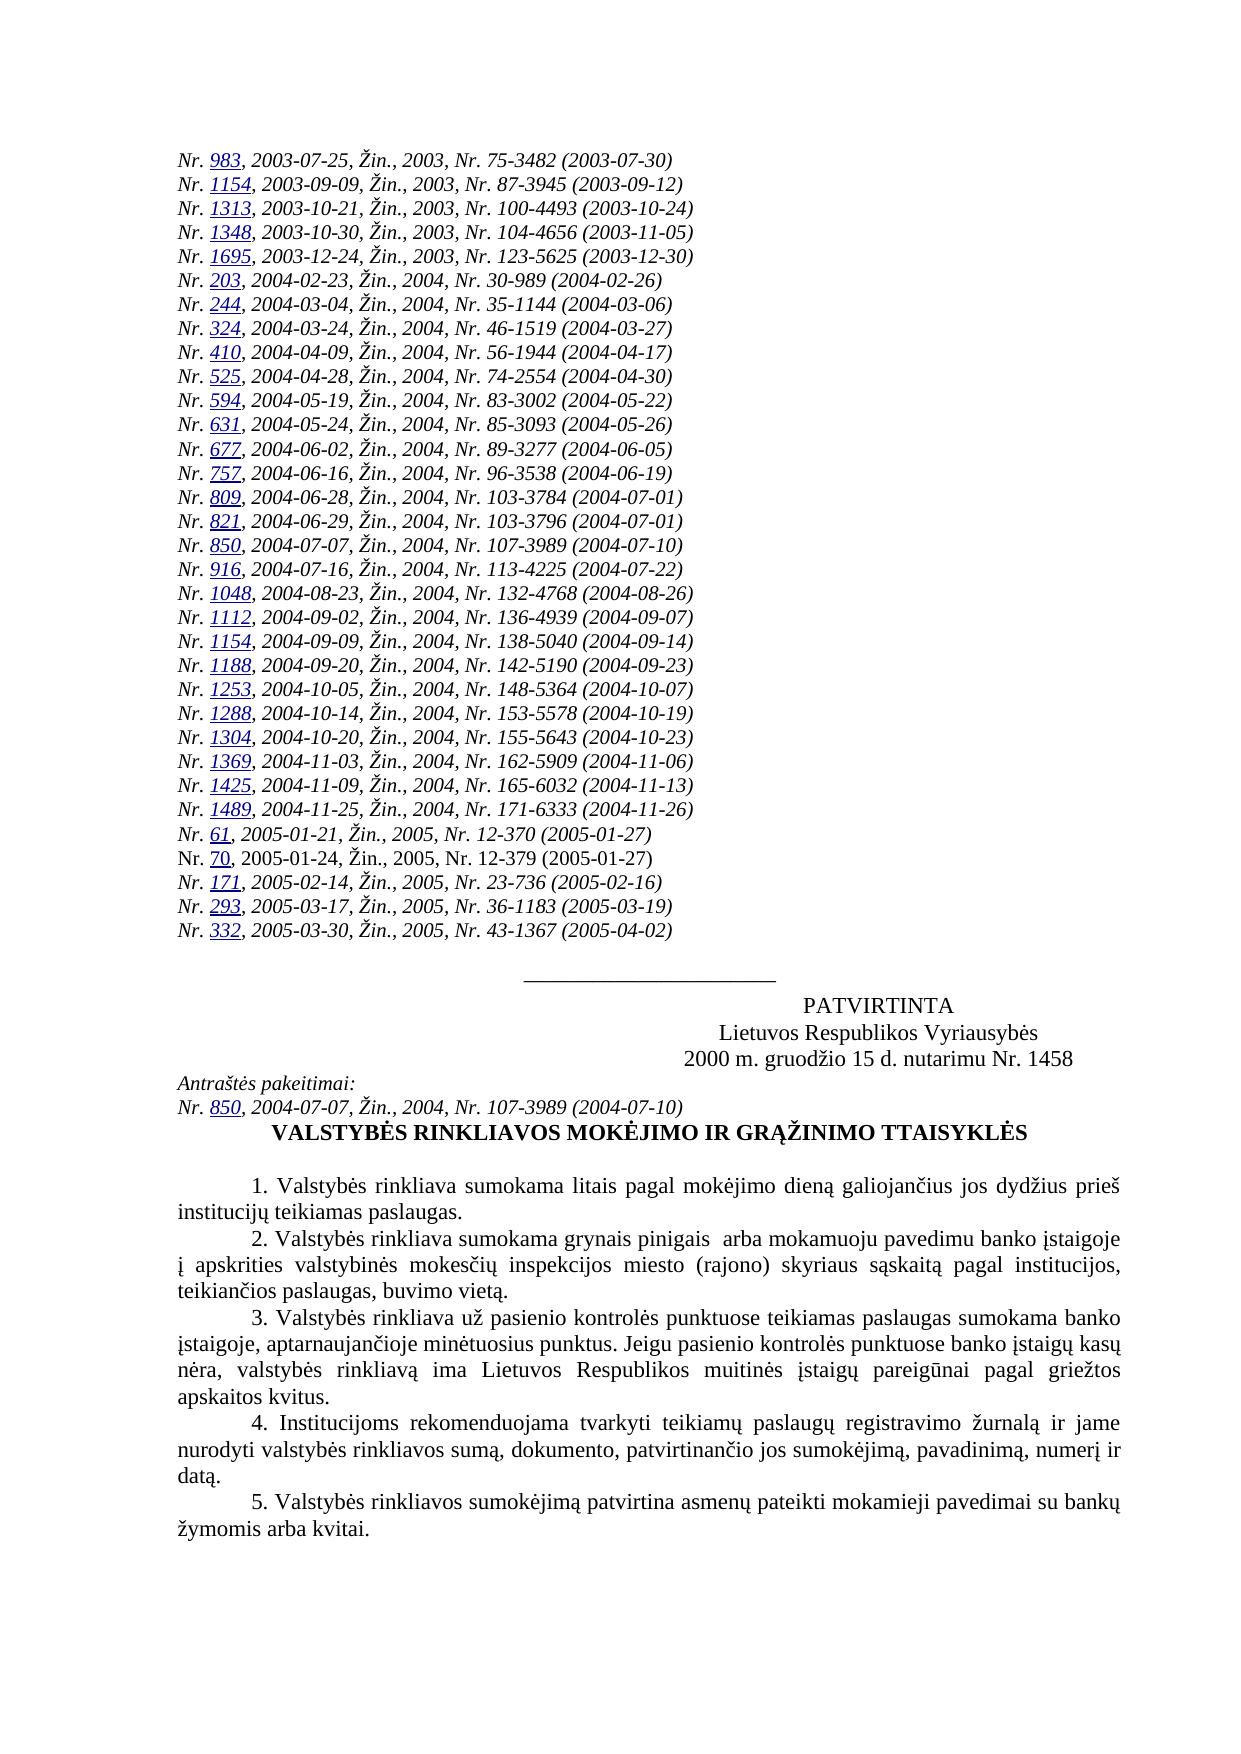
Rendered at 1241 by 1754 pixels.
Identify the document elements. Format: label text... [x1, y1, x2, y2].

text Nr. 677, 2004-06-02, Žin., 2004, Nr. 89-3277 (2004-06-05) [177, 436, 1122, 461]
text Nr. 1154, 2004-09-09, Žin., 2004, Nr. 138-5040 (2004-09-14) [177, 629, 1122, 653]
text Nr. 410, 2004-04-09, Žin., 2004, Nr. 56-1944 (2004-04-17) [177, 340, 1122, 364]
text Nr. 1288, 2004-10-14, Žin., 2004, Nr. 153-5578 (2004-10-19) [177, 701, 1122, 725]
text Nr. 70, 2005-01-24, Žin., 2005, Nr. 12-379 (2005-01-27) [177, 846, 1122, 869]
text 2. Valstybės rinkliava sumokama grynais pinigais arba mokamuoju pavedimu banko įstaigoje į apskrities valstybinės mokesčių inspekcijos miesto (rajono) skyriaus sąskaitą pagal institucijos, teikiančios paslaugas, buvimo vietą. [177, 1225, 1122, 1304]
text Nr. 821, 2004-06-29, Žin., 2004, Nr. 103-3796 (2004-07-01) [177, 509, 1122, 533]
text Nr. 1112, 2004-09-02, Žin., 2004, Nr. 136-4939 (2004-09-07) [177, 605, 1122, 629]
text 4. Institucijoms rekomenduojama tvarkyti teikiamų paslaugų registravimo žurnalą ir jame nurodyti valstybės rinkliavos sumą, dokumento, patvirtinančio jos sumokėjimą, pavadinimą, numerį ir datą. [177, 1409, 1122, 1488]
text Nr. 171, 2005-02-14, Žin., 2005, Nr. 23-736 (2005-02-16) [177, 869, 1122, 894]
text 3. Valstybės rinkliava už pasienio kontrolės punktuose teikiamas paslaugas sumokama banko įstaigoje, aptarnaujančioje minėtuosius punktus. Jeigu pasienio kontrolės punktuose banko įstaigų kasų nėra, valstybės rinkliavą ima Lietuvos Respublikos muitinės įstaigų pareigūnai pagal griežtos apskaitos kvitus. [177, 1304, 1122, 1409]
text Nr. 1048, 2004-08-23, Žin., 2004, Nr. 132-4768 (2004-08-26) [177, 581, 1122, 605]
text Nr. 1154, 2003-09-09, Žin., 2003, Nr. 87-3945 (2003-09-12) [177, 172, 1122, 196]
text VALSTYBĖS RINKLIAVOS MOKĖJIMO IR GRĄŽINIMO TTAISYKLĖS [177, 1119, 1122, 1146]
text –––––––––––––––––––––– [177, 966, 1122, 992]
text Lietuvos Respublikos Vyriausybės 2000 m. gruodžio 15 d. nutarimu Nr. 1458 [635, 1018, 1122, 1071]
text Nr. 916, 2004-07-16, Žin., 2004, Nr. 113-4225 (2004-07-22) [177, 557, 1122, 581]
text Antraštės pakeitimai: [177, 1071, 1122, 1095]
text Nr. 850, 2004-07-07, Žin., 2004, Nr. 107-3989 (2004-07-10) [177, 1095, 1122, 1119]
text Nr. 983, 2003-07-25, Žin., 2003, Nr. 75-3482 (2003-07-30) [177, 148, 1122, 172]
text Nr. 1348, 2003-10-30, Žin., 2003, Nr. 104-4656 (2003-11-05) [177, 220, 1122, 244]
text Nr. 293, 2005-03-17, Žin., 2005, Nr. 36-1183 (2005-03-19) [177, 894, 1122, 918]
text Nr. 757, 2004-06-16, Žin., 2004, Nr. 96-3538 (2004-06-19) [177, 461, 1122, 484]
text Nr. 850, 2004-07-07, Žin., 2004, Nr. 107-3989 (2004-07-10) [177, 533, 1122, 557]
text Nr. 631, 2004-05-24, Žin., 2004, Nr. 85-3093 (2004-05-26) [177, 412, 1122, 436]
text Nr. 594, 2004-05-19, Žin., 2004, Nr. 83-3002 (2004-05-22) [177, 388, 1122, 412]
text Nr. 1253, 2004-10-05, Žin., 2004, Nr. 148-5364 (2004-10-07) [177, 677, 1122, 701]
text Nr. 61, 2005-01-21, Žin., 2005, Nr. 12-370 (2005-01-27) [177, 821, 1122, 846]
text Nr. 1188, 2004-09-20, Žin., 2004, Nr. 142-5190 (2004-09-23) [177, 653, 1122, 677]
text 5. Valstybės rinkliavos sumokėjimą patvirtina asmenų pateikti mokamieji pavedimai su bankų žymomis arba kvitai. [177, 1488, 1122, 1541]
text Nr. 1369, 2004-11-03, Žin., 2004, Nr. 162-5909 (2004-11-06) [177, 749, 1122, 773]
text Nr. 525, 2004-04-28, Žin., 2004, Nr. 74-2554 (2004-04-30) [177, 364, 1122, 388]
text Nr. 324, 2004-03-24, Žin., 2004, Nr. 46-1519 (2004-03-27) [177, 316, 1122, 340]
text Patvirtinta [635, 992, 1122, 1018]
text Nr. 203, 2004-02-23, Žin., 2004, Nr. 30-989 (2004-02-26) [177, 268, 1122, 292]
text Nr. 809, 2004-06-28, Žin., 2004, Nr. 103-3784 (2004-07-01) [177, 484, 1122, 509]
text Nr. 244, 2004-03-04, Žin., 2004, Nr. 35-1144 (2004-03-06) [177, 292, 1122, 316]
text Nr. 1489, 2004-11-25, Žin., 2004, Nr. 171-6333 (2004-11-26) [177, 797, 1122, 821]
text Nr. 1695, 2003-12-24, Žin., 2003, Nr. 123-5625 (2003-12-30) [177, 244, 1122, 268]
text Nr. 1425, 2004-11-09, Žin., 2004, Nr. 165-6032 (2004-11-13) [177, 773, 1122, 797]
text Nr. 1313, 2003-10-21, Žin., 2003, Nr. 100-4493 (2003-10-24) [177, 196, 1122, 220]
text Nr. 332, 2005-03-30, Žin., 2005, Nr. 43-1367 (2005-04-02) [177, 918, 1122, 942]
text 1. Valstybės rinkliava sumokama litais pagal mokėjimo dieną galiojančius jos dydžius prieš institucijų teikiamas paslaugas. [177, 1172, 1122, 1225]
text Nr. 1304, 2004-10-20, Žin., 2004, Nr. 155-5643 (2004-10-23) [177, 725, 1122, 749]
